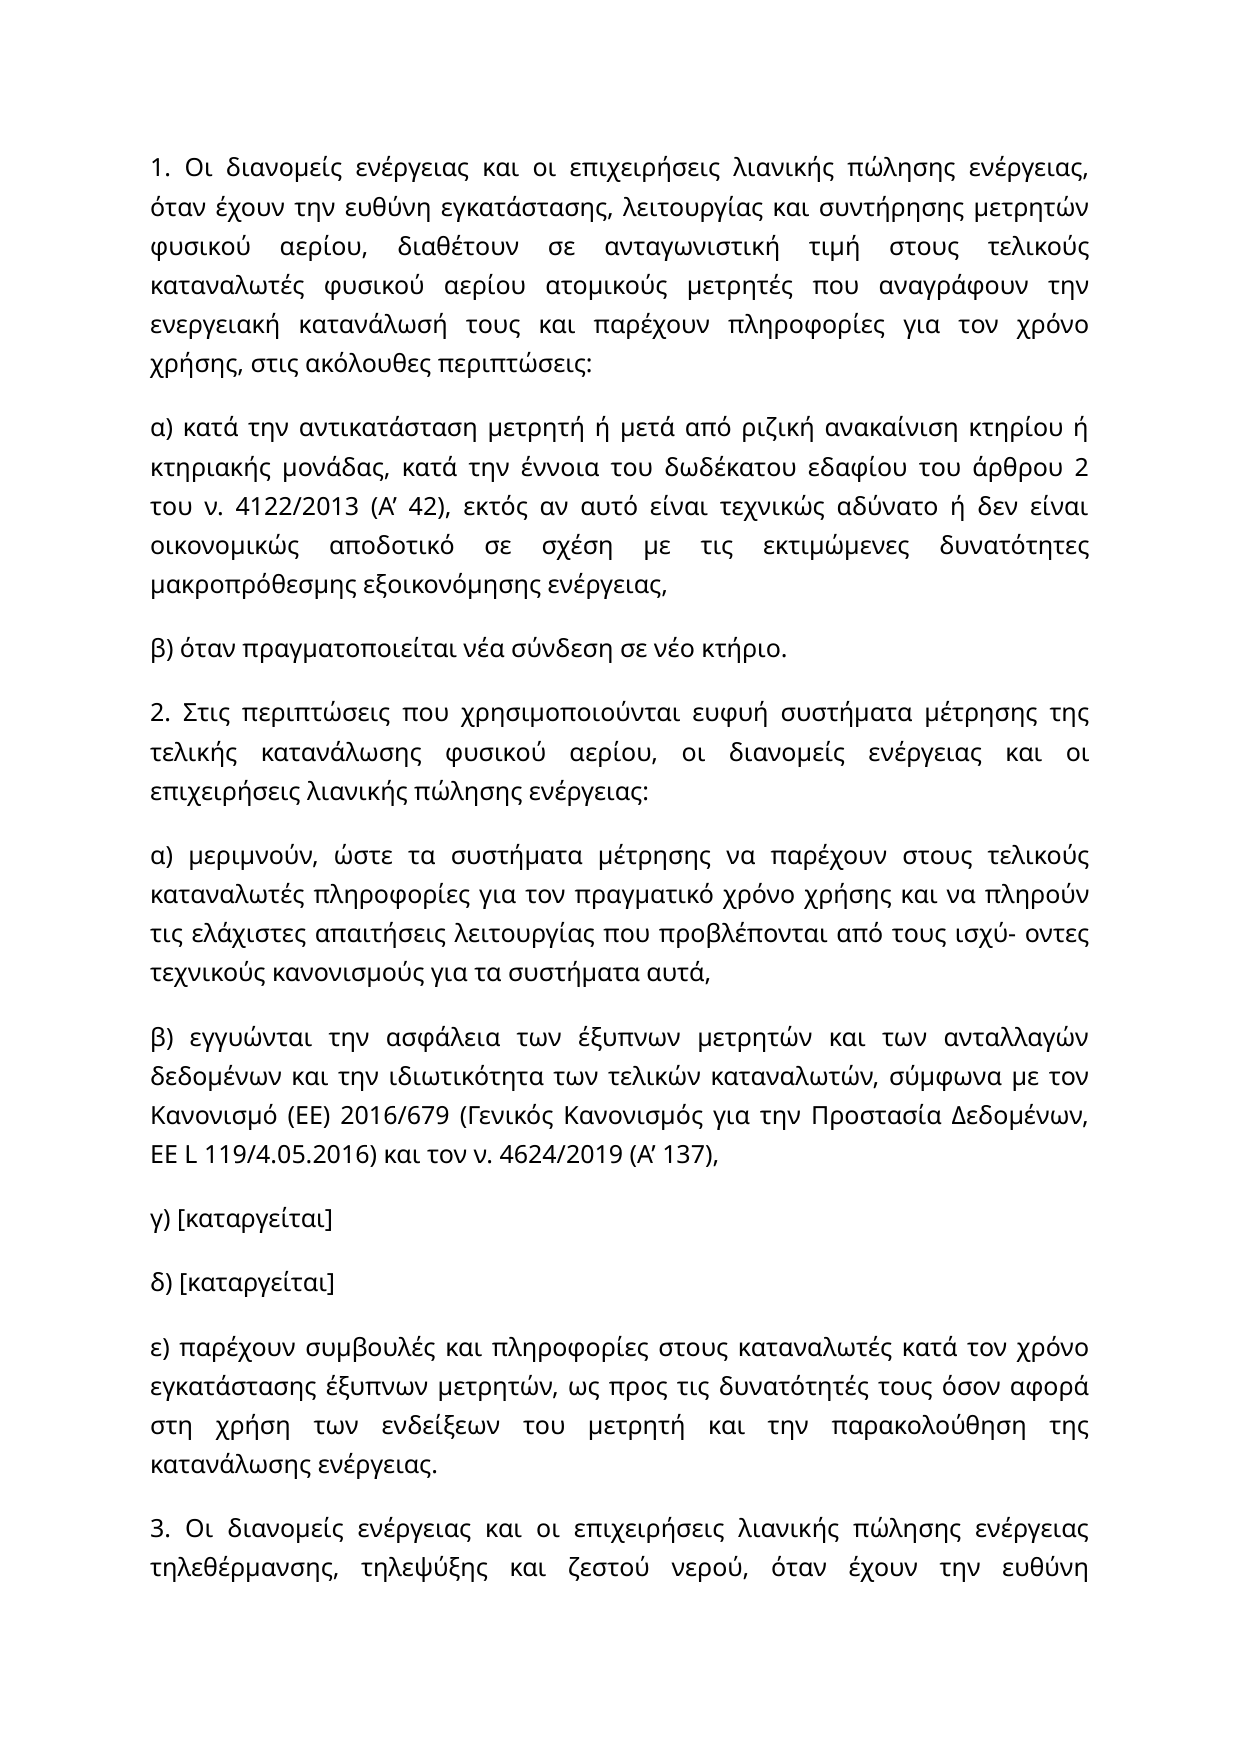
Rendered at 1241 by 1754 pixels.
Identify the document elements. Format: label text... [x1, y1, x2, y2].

text 3. Οι διανομείς ενέργειας και οι επιχειρήσεις λιανικής πώλησης ενέργειας τηλεθέρμανσης, τηλεψύξης και ζεστού νερού, όταν έχουν την ευθύνη [150, 1511, 1090, 1584]
text ε) παρέχουν συμβουλές και πληροφορίες στους καταναλωτές κατά τον χρόνο εγκατάστασης έξυπνων μετρητών, ως προς τις δυνατότητές τους όσον αφορά στη χρήση των ενδείξεων του μετρητή και την παρακολούθηση της κατανάλωσης ενέργειας. [150, 1329, 1090, 1481]
text δ) [καταργείται] [150, 1265, 1090, 1299]
text 2. Στις περιπτώσεις που χρησιμοποιούνται ευφυή συστήματα μέτρησης της τελικής κατανάλωσης φυσικού αερίου, οι διανομείς ενέργειας και οι επιχειρήσεις λιανικής πώλησης ενέργειας: [150, 695, 1090, 807]
text β) όταν πραγματοποιείται νέα σύνδεση σε νέο κτήριο. [150, 631, 1090, 665]
text β) εγγυώνται την ασφάλεια των έξυπνων μετρητών και των ανταλλαγών δεδομένων και την ιδιωτικότητα των τελικών καταναλωτών, σύμφωνα με τον Κανονισμό (ΕΕ) 2016/679 (Γενικός Κανονισμός για την Προστασία Δεδομένων, EE L 119/4.05.2016) και τον ν. 4624/2019 (Α’ 137), [150, 1019, 1090, 1171]
text γ) [καταργείται] [150, 1201, 1090, 1235]
text 1. Οι διανομείς ενέργειας και οι επιχειρήσεις λιανικής πώλησης ενέργειας, όταν έχουν την ευθύνη εγκατάστασης, λειτουργίας και συντήρησης μετρητών φυσικού αερίου, διαθέτουν σε ανταγωνιστική τιμή στους τελικούς καταναλωτές φυσικού αερίου ατομικούς μετρητές που αναγράφουν την ενεργειακή κατανάλωσή τους και παρέχουν πληροφορίες για τον χρόνο χρήσης, στις ακόλουθες περιπτώσεις: [150, 150, 1090, 380]
text α) κατά την αντικατάσταση μετρητή ή μετά από ριζική ανακαίνιση κτηρίου ή κτηριακής μονάδας, κατά την έννοια του δωδέκατου εδαφίου του άρθρου 2 του ν. 4122/2013 (Α’ 42), εκτός αν αυτό είναι τεχνικώς αδύνατο ή δεν είναι οικονομικώς αποδοτικό σε σχέση με τις εκτιμώμενες δυνατότητες μακροπρόθεσμης εξοικονόμησης ενέργειας, [150, 410, 1090, 601]
text α) μεριμνούν, ώστε τα συστήματα μέτρησης να παρέχουν στους τελικούς καταναλωτές πληροφορίες για τον πραγματικό χρόνο χρήσης και να πληρούν τις ελάχιστες απαιτήσεις λειτουργίας που προβλέπονται από τους ισχύ- οντες τεχνικούς κανονισμούς για τα συστήματα αυτά, [150, 837, 1090, 989]
